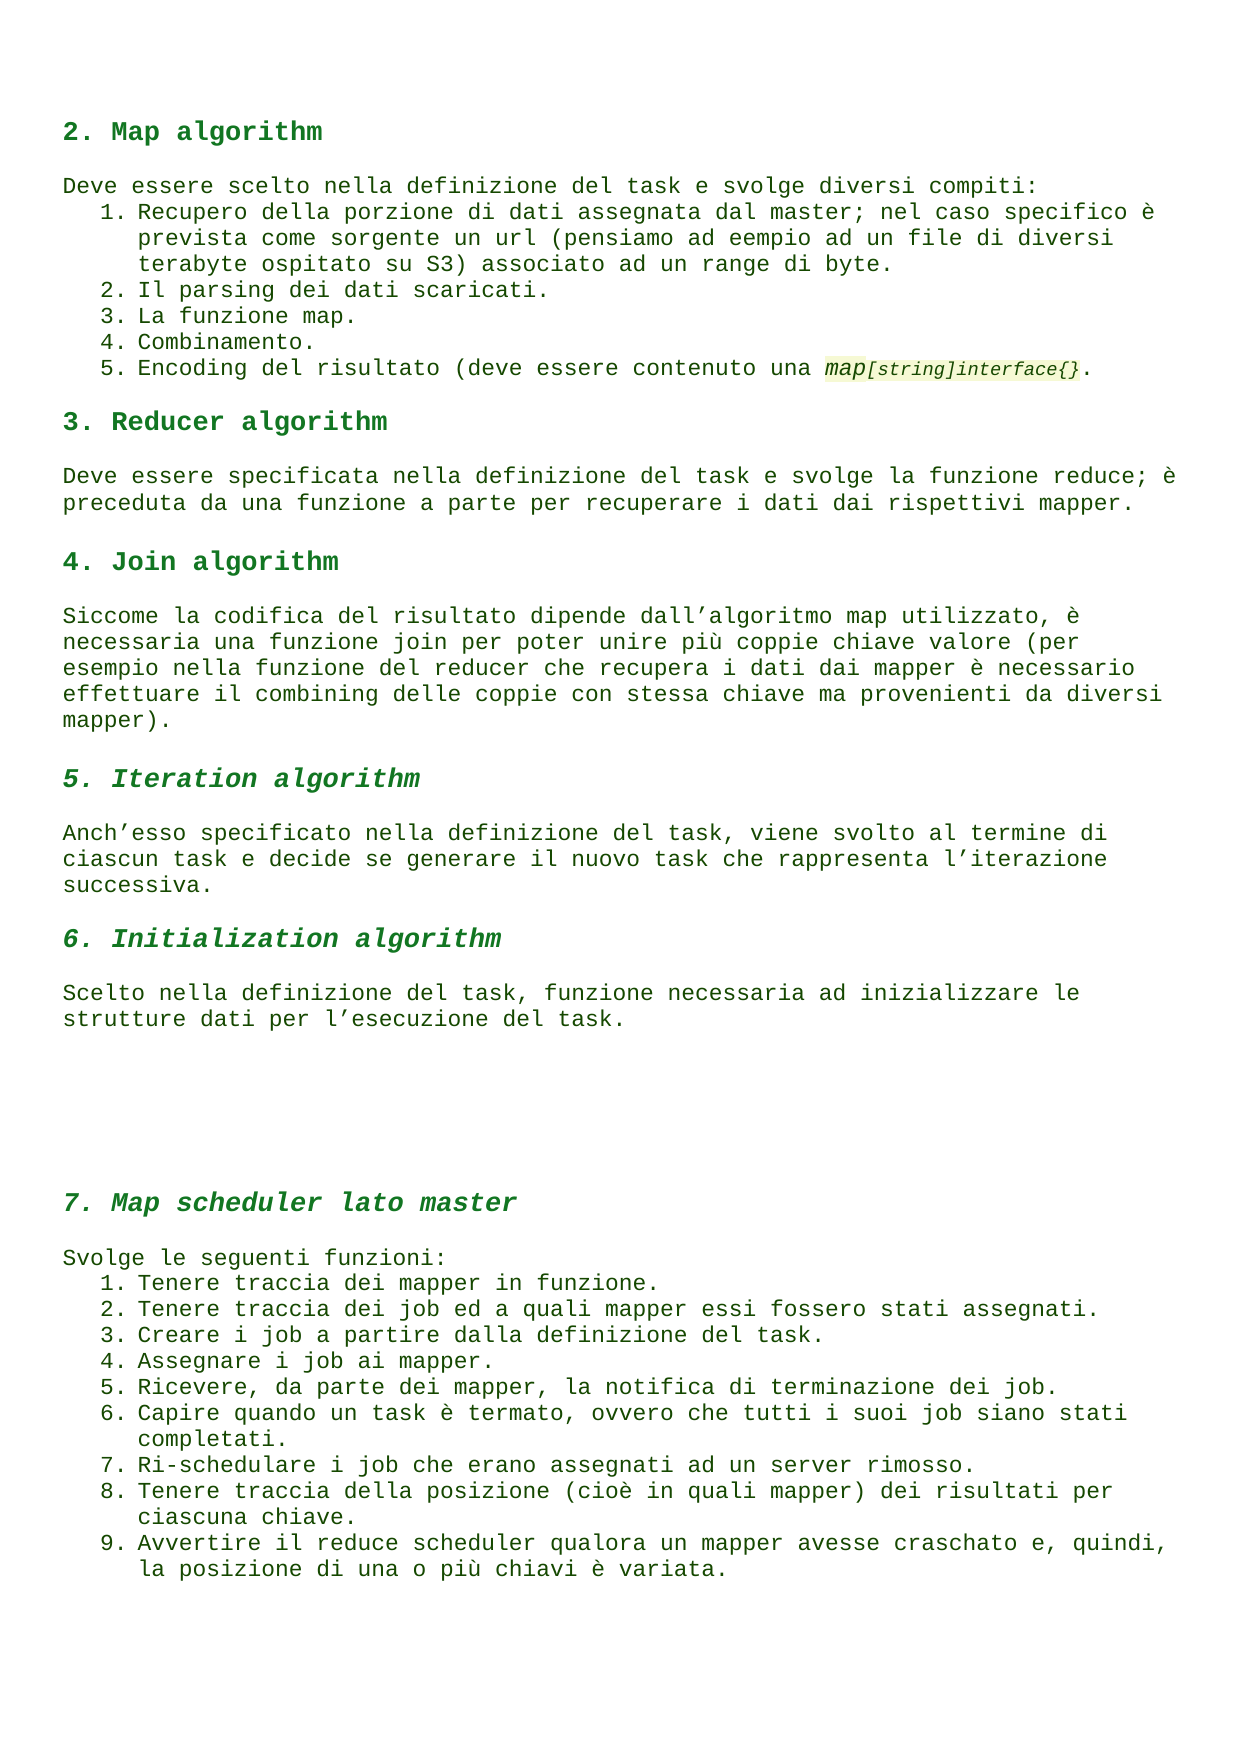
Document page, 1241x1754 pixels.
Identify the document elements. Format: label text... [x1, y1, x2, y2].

list Avvertire il reduce scheduler qualora un mapper avesse craschato e, quindi, la posizione di una o più chiavi è variata. [100, 1531, 1187, 1583]
text 5. Iteration algorithm [62, 764, 1187, 795]
text 7. Map scheduler lato master [62, 1189, 1187, 1220]
list Combinamento. [100, 330, 1187, 356]
list Ricevere, da parte dei mapper, la notifica di terminazione dei job. [100, 1376, 1187, 1401]
list Tenere traccia dei job ed a quali mapper essi fossero stati assegnati. [100, 1298, 1187, 1324]
list Assegnare i job ai mapper. [100, 1349, 1187, 1376]
list La funzione map. [100, 304, 1187, 330]
list Tenere traccia della posizione (cioè in quali mapper) dei risultati per ciascuna chiave. [100, 1479, 1187, 1531]
text Siccome la codifica del risultato dipende dall’algoritmo map utilizzato, è necessaria una funzione join per poter unire più coppie chiave valore (per esempio nella funzione del reducer che recupera i dati dai mapper è necessario effettuare il combining delle coppie con stessa chiave ma provenienti da diversi mapper). [62, 604, 1187, 734]
text 2. Map algorithm Deve essere scelto nella definizione del task e svolge diversi compiti: [62, 118, 1187, 201]
list Creare i job a partire dalla definizione del task. [100, 1324, 1187, 1349]
list Capire quando un task è termato, ovvero che tutti i suoi job siano stati completati. [100, 1401, 1187, 1453]
text Deve essere specificata nella definizione del task e svolge la funzione reduce; è preceduta da una funzione a parte per recuperare i dati dai rispettivi mapper. [62, 465, 1187, 517]
text 6. Initialization algorithm [62, 925, 1187, 956]
list Tenere traccia dei mapper in funzione. [100, 1272, 1187, 1298]
text Scelto nella definizione del task, funzione necessaria ad inizializzare le strutture dati per l’esecuzione del task. [62, 982, 1187, 1033]
text Svolge le seguenti funzioni: [62, 1246, 1187, 1272]
list Recupero della porzione di dati assegnata dal master; nel caso specifico è prevista come sorgente un url (pensiamo ad eempio ad un file di diversi terabyte ospitato su S3) associato ad un range di byte. [100, 201, 1187, 278]
list Il parsing dei dati scaricati. [100, 278, 1187, 304]
list Encoding del risultato (deve essere contenuto una map[string]interface{}. [100, 356, 1187, 382]
text 3. Reducer algorithm [62, 408, 1187, 439]
list Ri-schedulare i job che erano assegnati ad un server rimosso. [100, 1453, 1187, 1479]
text 4. Join algorithm [62, 547, 1187, 578]
text Anch’esso specificato nella definizione del task, viene svolto al termine di ciascun task e decide se generare il nuovo task che rappresenta l’iterazione successiva. [62, 821, 1187, 899]
